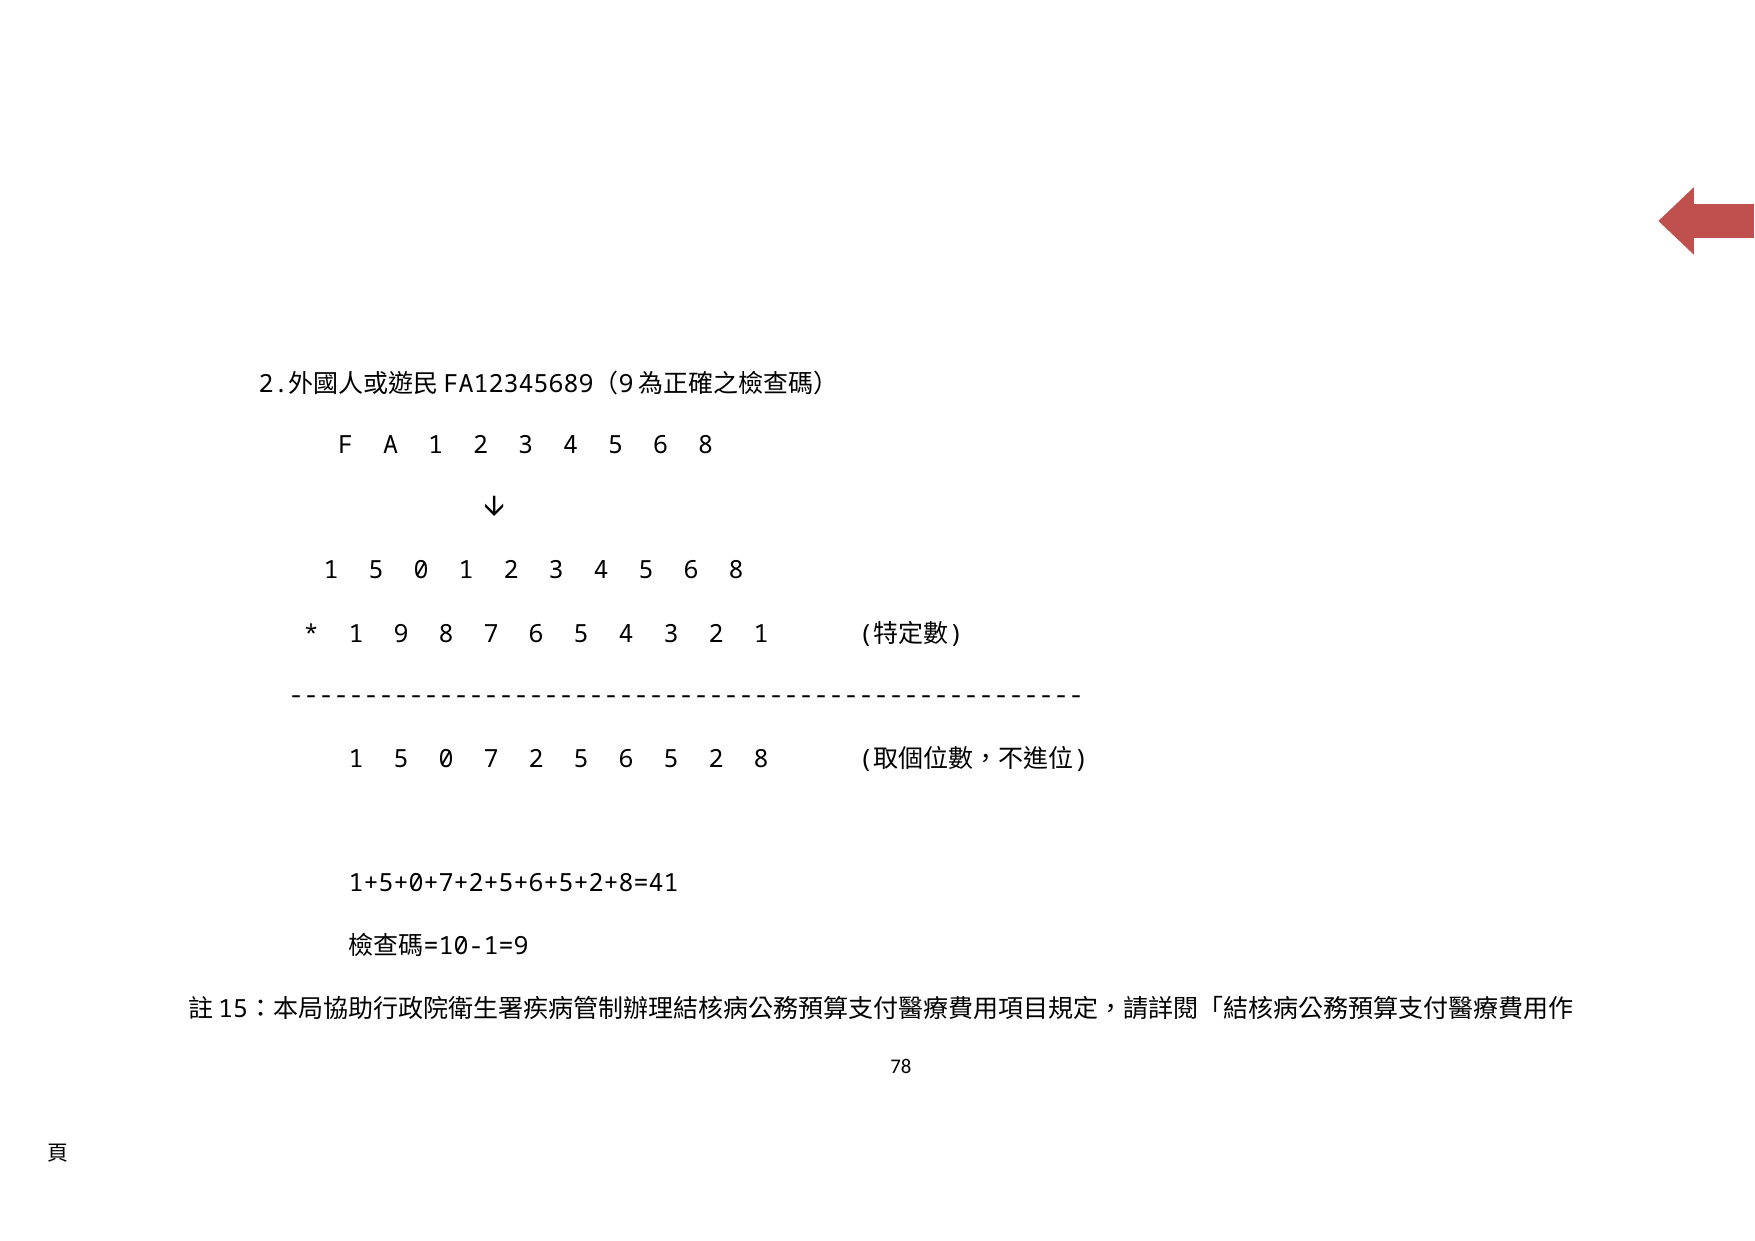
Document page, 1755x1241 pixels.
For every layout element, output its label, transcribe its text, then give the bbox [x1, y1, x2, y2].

table_cell 註15：本局協助行政院衛生署疾病管制辦理結核病公務預算支付醫療費用項目規定，請詳閱「結核病公務預算支付醫療費用作 [177, 965, 1609, 1027]
table_cell 2.外國人或遊民FA12345689（9為正確之檢查碼） F A 1 2 3 4 5 6 8  1 5 0 1 2 3 4 5 6 8 * 1 9 8 7 6 5 4 3 2 1 (特定數) ----------------------------------------------------- 1 5 0 7 2 5 6 5 2 8 (取個位數，不進位) 1+5+0+7+2+5+6+5+2+8=41 檢查碼=10-1=9 [177, 215, 1609, 965]
